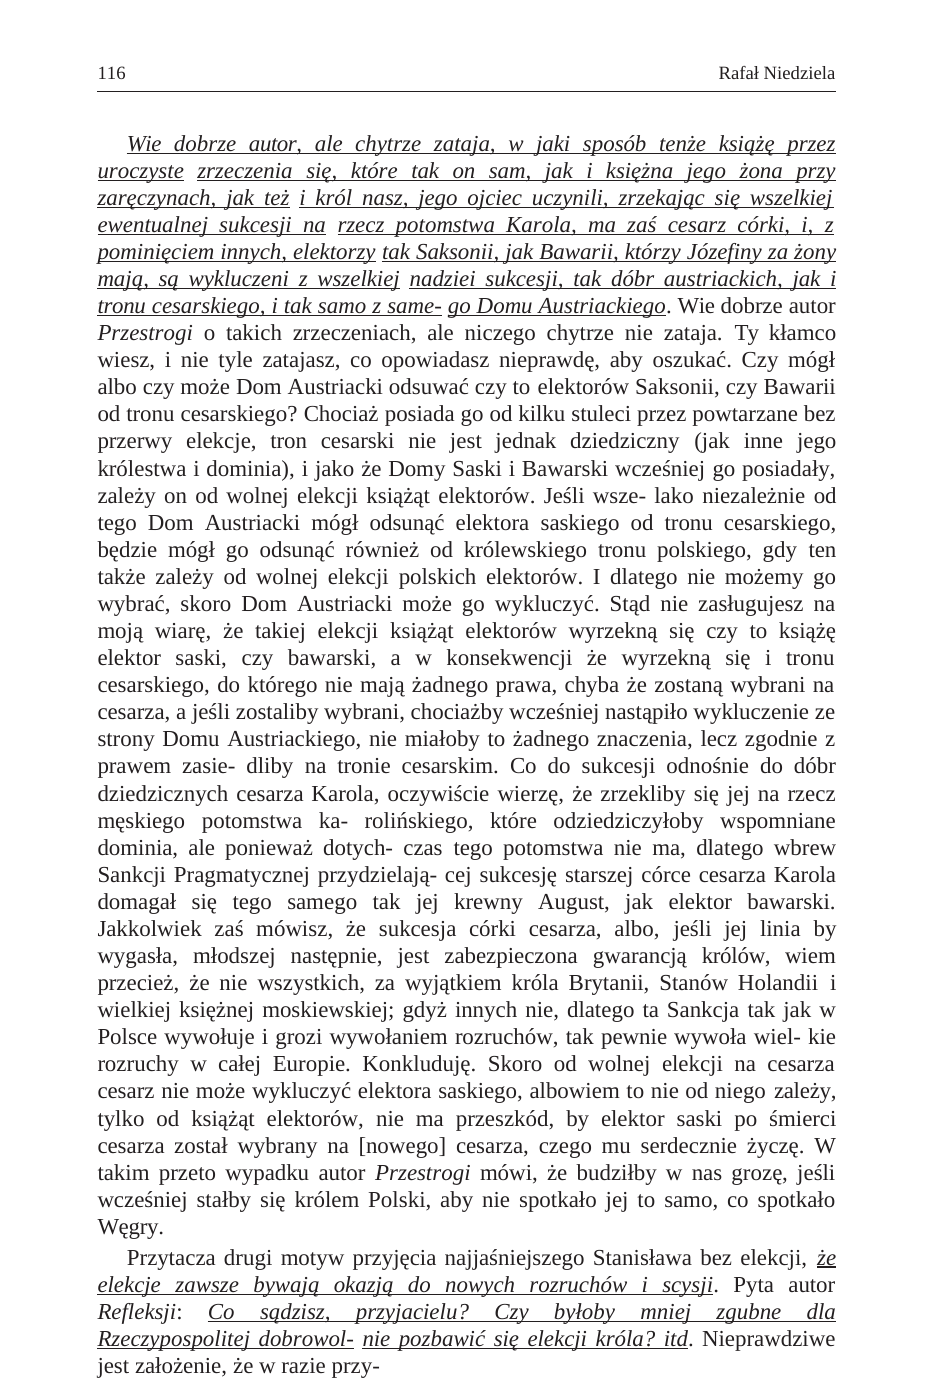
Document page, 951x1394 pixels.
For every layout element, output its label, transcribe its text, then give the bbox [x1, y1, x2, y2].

text Wie dobrze autor, ale chytrze zataja, w jaki sposób tenże książę przez uroczyste zrzeczenia się, które tak on sam, jak i księżna jego żona przy zaręczynach, jak też i król nasz, jego ojciec uczynili, zrzekając się wszelkiej ewentualnej sukcesji na rzecz potomstwa Karola, ma zaś cesarz córki, i, z pominięciem innych, elektorzy tak Saksonii, jak Bawarii, którzy Józefiny za żony mają, są wykluczeni z wszelkiej nadziei sukcesji, tak dóbr austriackich, jak i tronu cesarskiego, i tak samo z same- go Domu Austriackiego. Wie dobrze autor Przestrogi o takich zrzeczeniach, ale niczego chytrze nie zataja. Ty kłamco wiesz, i nie tyle zatajasz, co opowiadasz nieprawdę, aby oszukać. Czy mógł albo czy może Dom Austriacki odsuwać czy to elektorów Saksonii, czy Bawarii od tronu cesarskiego? Chociaż posiada go od kilku stuleci przez powtarzane bez przerwy elekcje, tron cesarski nie jest jednak dziedziczny (jak inne jego królestwa i dominia), i jako że Domy Saski i Bawarski wcześniej go posiadały, zależy on od wolnej elekcji książąt elektorów. Jeśli wsze- lako niezależnie od tego Dom Austriacki mógł odsunąć elektora saskiego od tronu cesarskiego, będzie mógł go odsunąć również od królewskiego tronu polskiego, gdy ten także zależy od wolnej elekcji polskich elektorów. I dlatego nie możemy go wybrać, skoro Dom Austriacki może go wykluczyć. Stąd nie zasługujesz na moją wiarę, że takiej elekcji książąt elektorów wyrzekną się czy to książę elektor saski, czy bawarski, a w konsekwencji że wyrzekną się i tronu cesarskiego, do którego nie mają żadnego prawa, chyba że zostaną wybrani na cesarza, a jeśli zostaliby wybrani, chociażby wcześniej nastąpiło wykluczenie ze strony Domu Austriackiego, nie miałoby to żadnego znaczenia, lecz zgodnie z prawem zasie- dliby na tronie cesarskim. Co do sukcesji odnośnie do dóbr dziedzicznych cesarza Karola, oczywiście wierzę, że zrzekliby się jej na rzecz męskiego potomstwa ka- rolińskiego, które odziedziczyłoby wspomniane dominia, ale ponieważ dotych- czas tego potomstwa nie ma, dlatego wbrew Sankcji Pragmatycznej przydzielają- cej sukcesję starszej córce cesarza Karola domagał się tego samego tak jej krewny August, jak elektor bawarski. Jakkolwiek zaś mówisz, że sukcesja córki cesarza, albo, jeśli jej linia by wygasła, młodszej następnie, jest zabezpieczona gwarancją królów, wiem przecież, że nie wszystkich, za wyjątkiem króla Brytanii, Stanów Holandii i wielkiej księżnej moskiewskiej; gdyż innych nie, dlatego ta Sankcja tak jak w Polsce wywołuje i grozi wywołaniem rozruchów, tak pewnie wywoła wiel- kie rozruchy w całej Europie. Konkluduję. Skoro od wolnej elekcji na cesarza cesarz nie może wykluczyć elektora saskiego, albowiem to nie od niego zależy, tylko od książąt elektorów, nie ma przeszkód, by elektor saski po śmierci cesarza został wybrany na [nowego] cesarza, czego mu serdecznie życzę. W takim przeto wypadku autor Przestrogi mówi, że budziłby w nas grozę, jeśli wcześniej stałby się królem Polski, aby nie spotkało jej to samo, co spotkało Węgry. [97, 129, 836, 1239]
text Przytacza drugi motyw przyjęcia najjaśniejszego Stanisława bez elekcji, że elekcje zawsze bywają okazją do nowych rozruchów i scysji. Pyta autor Refleksji: Co sądzisz, przyjacielu? Czy byłoby mniej zgubne dla Rzeczypospolitej dobrowol- nie pozbawić się elekcji króla? itd. Nieprawdziwe jest założenie, że w razie przy- [97, 1243, 836, 1378]
